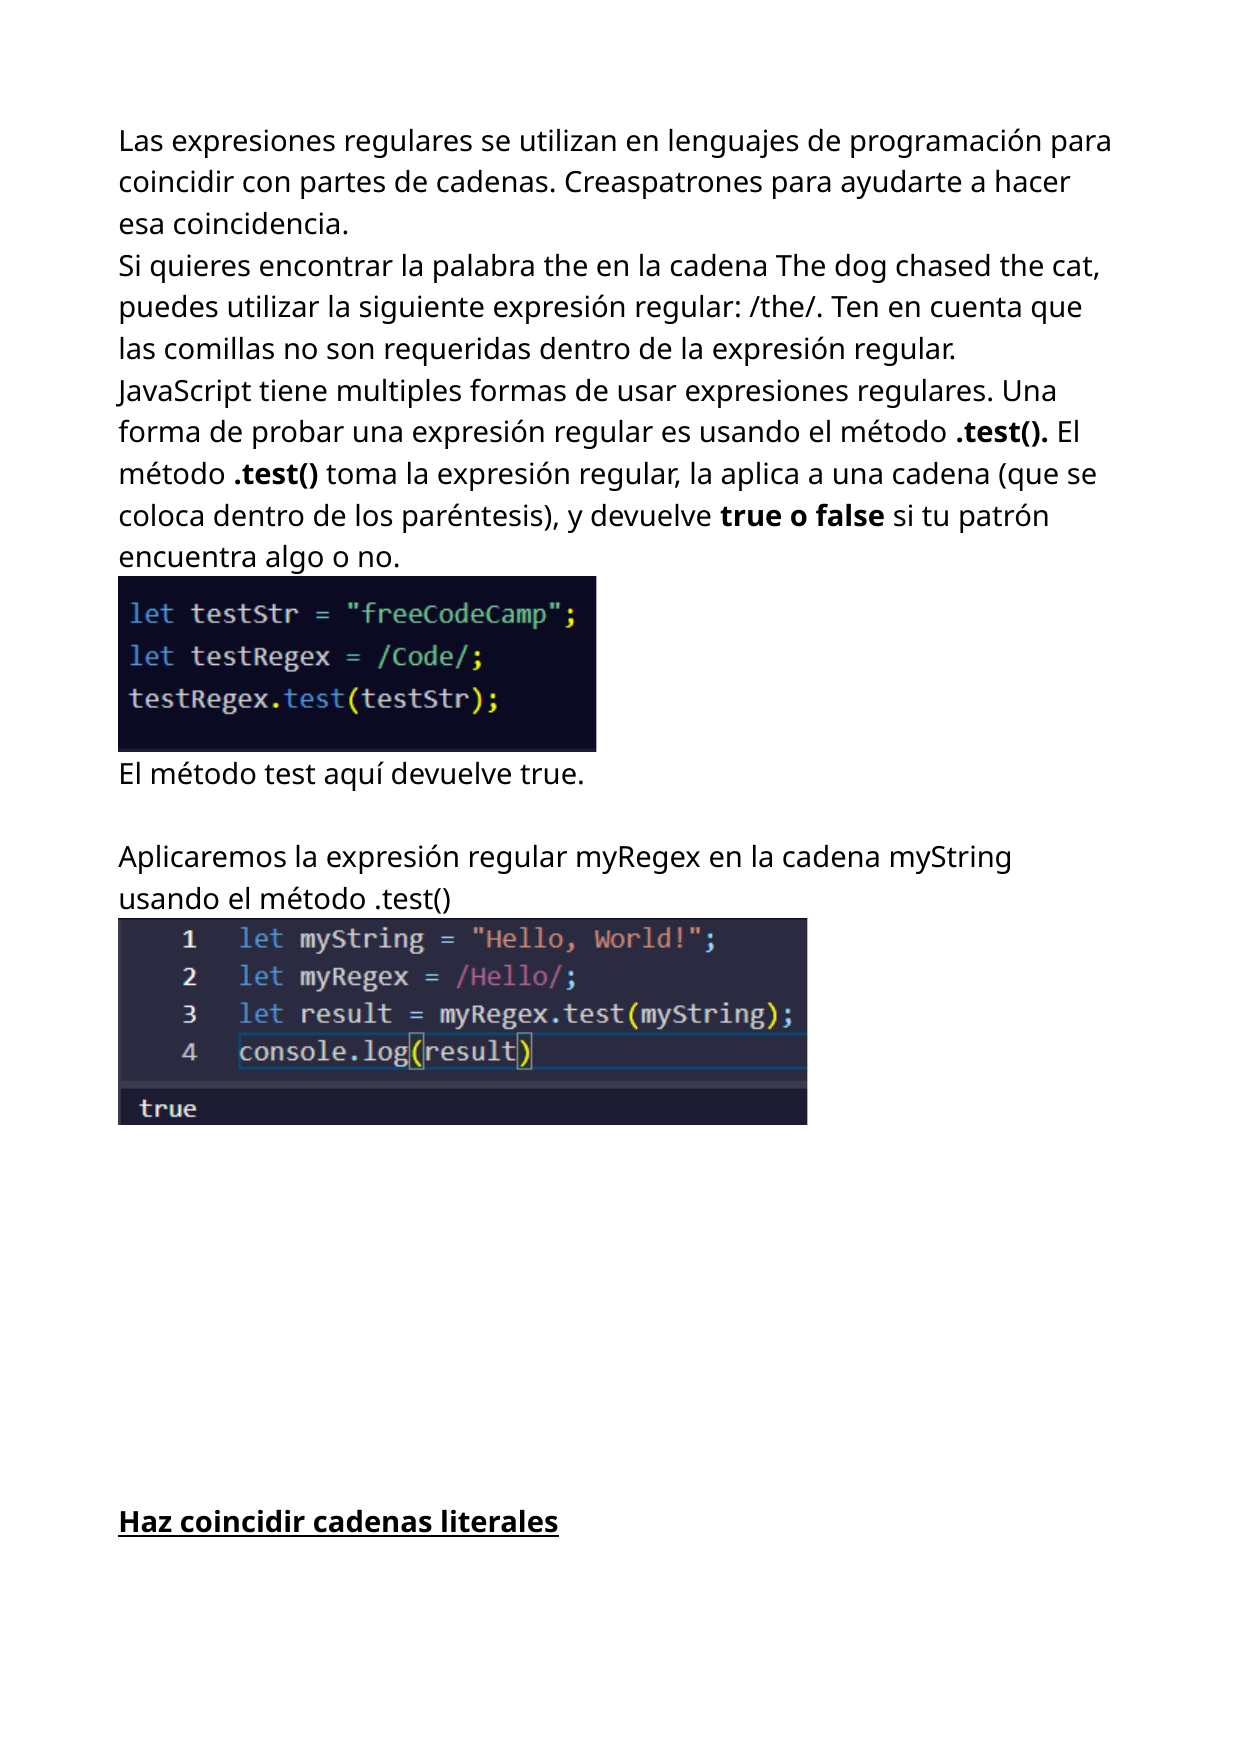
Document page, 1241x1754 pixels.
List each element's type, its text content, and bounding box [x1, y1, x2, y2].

text El método test aquí devuelve true. [118, 751, 1122, 793]
text Haz coincidir cadenas literales [118, 1499, 1122, 1541]
text Si quieres encontrar la palabra the en la cadena The dog chased the cat, puedes utilizar la siguiente expresión regular: /the/. Ten en cuenta que las comillas no son requeridas dentro de la expresión regular. [118, 243, 1122, 368]
text JavaScript tiene multiples formas de usar expresiones regulares. Una forma de probar una expresión regular es usando el método .test(). El método .test() toma la expresión regular, la aplica a una cadena (que se coloca dentro de los paréntesis), y devuelve true o false si tu patrón encuentra algo o no. [118, 368, 1122, 576]
text Aplicaremos la expresión regular myRegex en la cadena myString usando el método .test() [118, 835, 1122, 918]
text Las expresiones regulares se utilizan en lenguajes de programación para coincidir con partes de cadenas. Creaspatrones para ayudarte a hacer esa coincidencia. [118, 118, 1122, 243]
